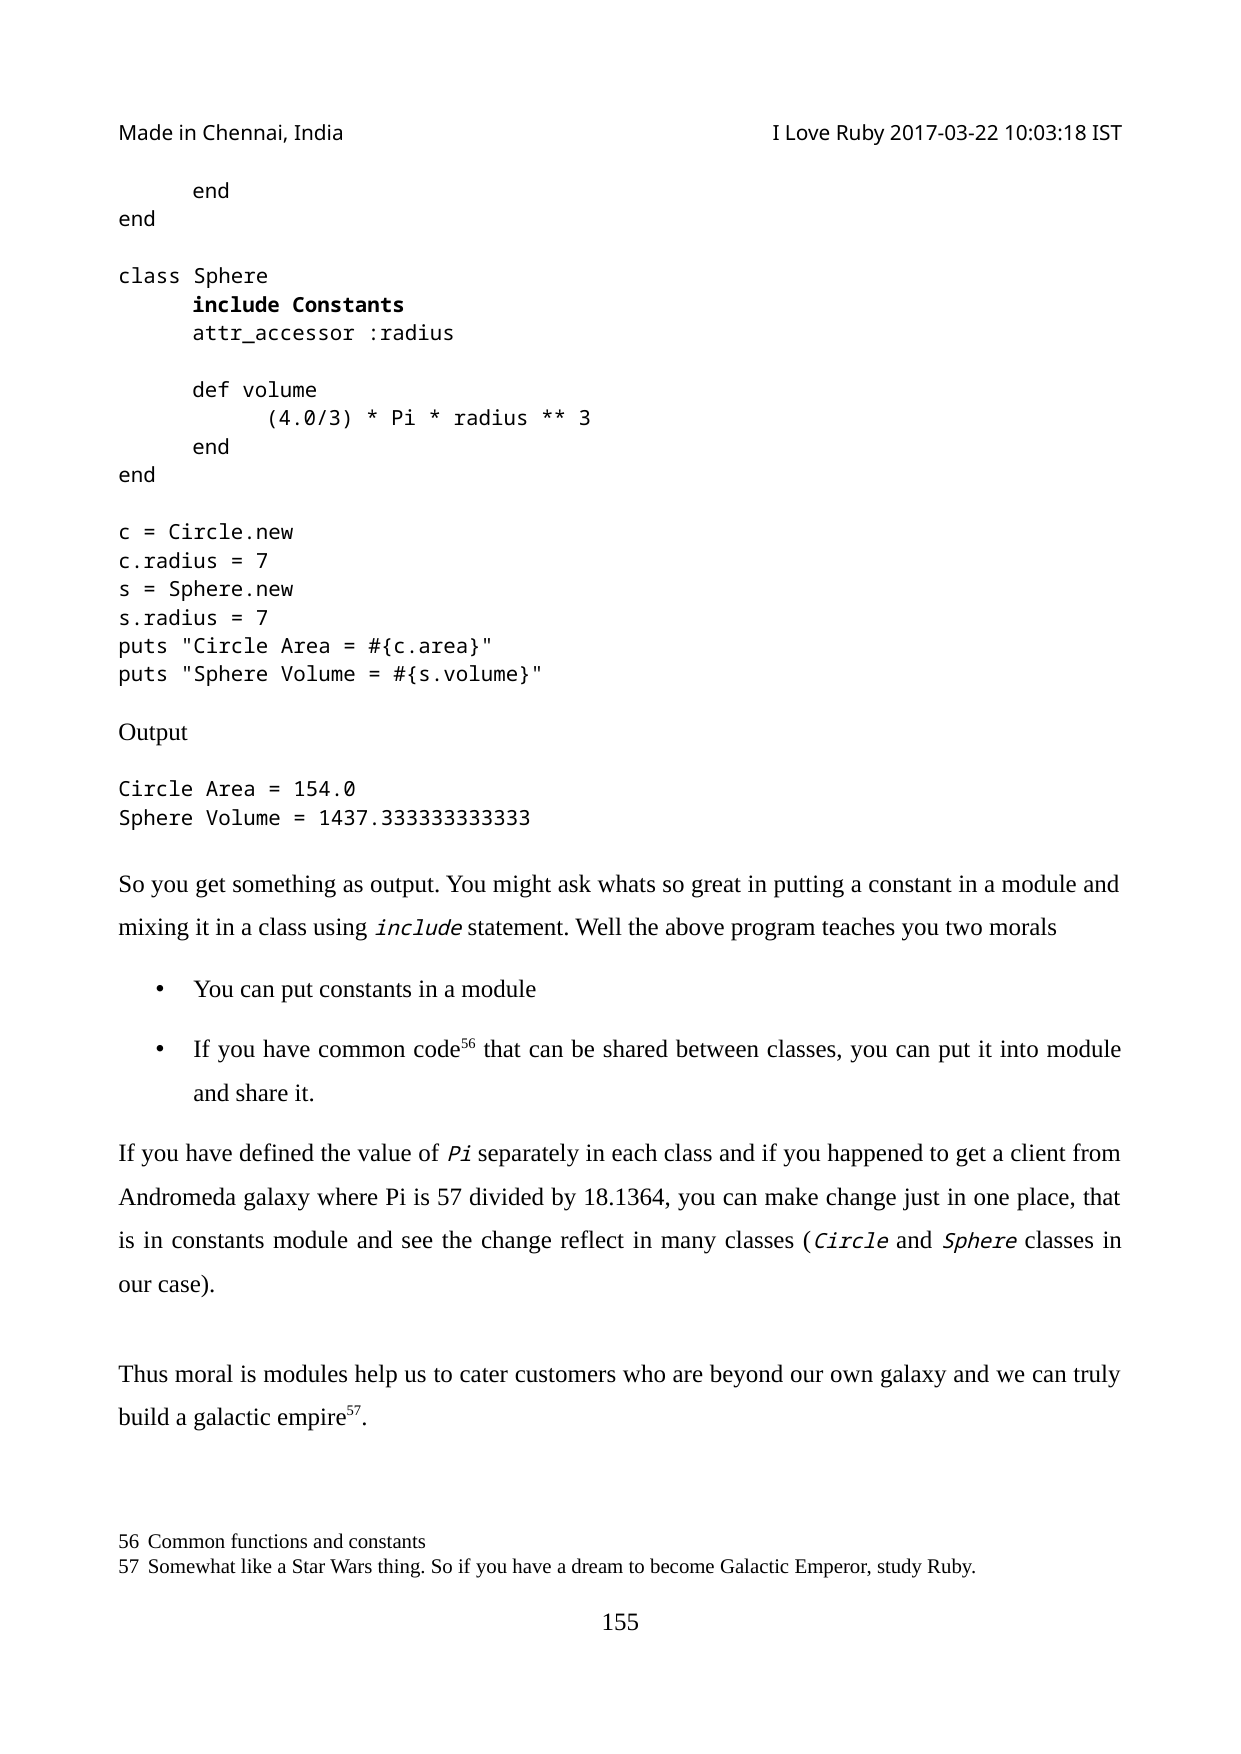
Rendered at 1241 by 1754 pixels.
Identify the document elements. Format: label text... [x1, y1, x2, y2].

text class Sphere [118, 261, 1122, 290]
text Output [118, 717, 1122, 745]
text end [118, 176, 1122, 204]
list If you have common code that can be shared between classes, you can put it into module and share it. [156, 1034, 1122, 1106]
list You can put constants in a module [156, 974, 1122, 1002]
text c.radius = 7 [118, 546, 1122, 574]
text s.radius = 7 [118, 603, 1122, 631]
text If you have defined the value of Pi separately in each class and if you happened to get a client from Andromeda galaxy where Pi is 57 divided by 18.1364, you can make change just in one place, that is in constants module and see the change reflect in many classes (Circle and Sphere classes in our case). [118, 1138, 1122, 1298]
text So you get something as output. You might ask whats so great in putting a constant in a module and mixing it in a class using include statement. Well the above program teaches you two morals [118, 869, 1122, 941]
text puts "Sphere Volume = #{s.volume}" [118, 659, 1122, 688]
text end [118, 204, 1122, 233]
text puts "Circle Area = #{c.area}" [118, 631, 1122, 659]
list Common functions and constants [118, 1529, 1122, 1553]
text Somewhat like a Star Wars thing. So if you have a dream to become Galactic Emperor, study Ruby. [118, 1553, 1122, 1578]
text Circle Area = 154.0 [118, 774, 1122, 803]
text s = Sphere.new [118, 574, 1122, 603]
text end [118, 432, 1122, 460]
text Thus moral is modules help us to cater customers who are beyond our own galaxy and we can truly build a galactic empire. [118, 1359, 1122, 1431]
text include Constants [118, 290, 1122, 318]
text c = Circle.new [118, 517, 1122, 546]
text attr_accessor :radius [118, 318, 1122, 347]
text Sphere Volume = 1437.333333333333 [118, 803, 1122, 831]
text end [118, 460, 1122, 489]
text def volume [118, 375, 1122, 403]
text (4.0/3) * Pi * radius ** 3 [118, 403, 1122, 432]
